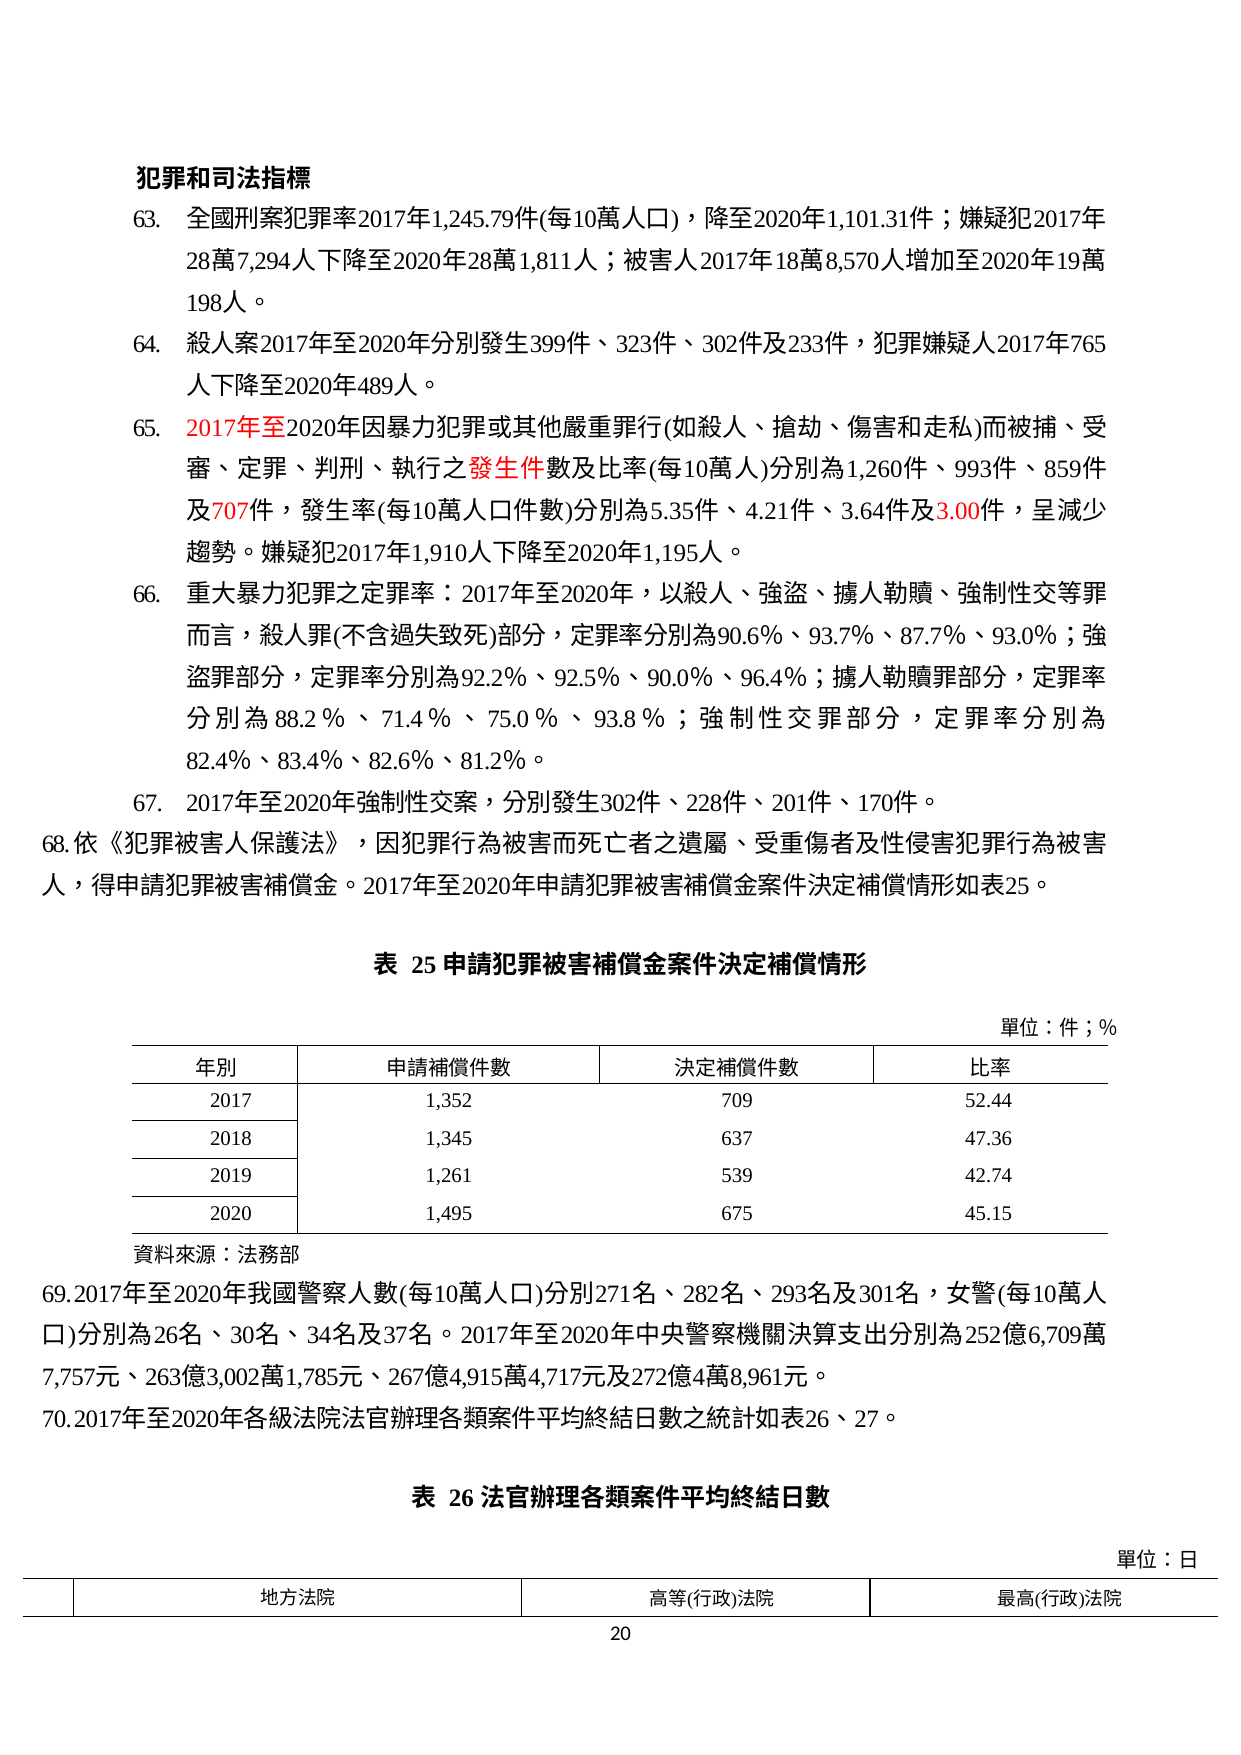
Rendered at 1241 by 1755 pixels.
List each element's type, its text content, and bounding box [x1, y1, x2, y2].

list 2017年至2020年各級法院法官辦理各類案件平均終結日數之統計如表26、27。 [42, 1394, 1108, 1435]
table_cell 2019 [132, 1159, 297, 1196]
list 全國刑案犯罪率2017年1,245.79件(每10萬人口)，降至2020年1,101.31件；嫌疑犯2017年28萬7,294人下降至2020年28萬1,811人；被害人2017年18萬8,570人增加至2020年19萬198人。 [133, 194, 1108, 319]
table_cell 47.36 [873, 1120, 1108, 1158]
list 2017年至2020年強制性交案，分別發生302件、228件、201件、170件。 [133, 778, 1108, 819]
table_cell 2020 [132, 1197, 297, 1233]
table_cell 2017 [132, 1084, 297, 1120]
text 單位：日 [1020, 1543, 1199, 1573]
text 單位：件；％ [42, 1011, 1118, 1041]
table_cell 1,352 [298, 1084, 599, 1120]
table_header 申請補償件數 [298, 1046, 599, 1083]
table_cell 637 [599, 1120, 873, 1158]
table_header [23, 1579, 73, 1616]
table_cell 539 [599, 1158, 873, 1196]
text 表 26 法官辦理各類案件平均終結日數 [42, 1477, 1199, 1513]
table_cell 2018 [132, 1121, 297, 1158]
table_cell 52.44 [873, 1084, 1108, 1120]
list 殺人案2017年至2020年分別發生399件、323件、302件及233件，犯罪嫌疑人2017年765人下降至2020年489人。 [133, 319, 1108, 403]
text 表 25 申請犯罪被害補償金案件決定補償情形 [42, 944, 1199, 981]
table_header 比率 [874, 1046, 1108, 1083]
table_cell 709 [599, 1084, 873, 1120]
table_header 年別 [132, 1046, 297, 1083]
table_header 地方法院 [74, 1579, 521, 1616]
table_header 決定補償件數 [600, 1046, 873, 1083]
table_cell 1,495 [298, 1196, 599, 1233]
table_cell 675 [599, 1196, 873, 1233]
table_cell 45.15 [873, 1196, 1108, 1233]
list 重大暴力犯罪之定罪率：2017年至2020年，以殺人、強盜、擄人勒贖、強制性交等罪而言，殺人罪(不含過失致死)部分，定罪率分別為90.6％、93.7％、87.7％、93.0％；強盜罪部分，定罪率分別為92.2％、92.5％、90.0％、96.4％；擄人勒贖罪部分，定罪率分別為88.2％、71.4％、75.0％、93.8％；強制性交罪部分，定罪率分別為82.4％、83.4％、82.6％、81.2％。 [133, 569, 1108, 778]
list 2017年至2020年因暴力犯罪或其他嚴重罪行(如殺人、搶劫、傷害和走私)而被捕、受審、定罪、判刑、執行之發生件數及比率(每10萬人)分別為1,260件、993件、859件及707件，發生率(每10萬人口件數)分別為5.35件、4.21件、3.64件及3.00件，呈減少趨勢。嫌疑犯2017年1,910人下降至2020年1,195人。 [133, 403, 1108, 569]
table_cell 42.74 [873, 1158, 1108, 1196]
text 資料來源：法務部 [133, 1238, 1199, 1269]
table_cell 1,261 [298, 1158, 599, 1196]
subtitle 犯罪和司法指標 [136, 158, 1199, 194]
list 2017年至2020年我國警察人數(每10萬人口)分別271名、282名、293名及301名，女警(每10萬人口)分別為26名、30名、34名及37名。2017年至2020年中央警察機關決算支出分別為252億6,709萬7,757元、263億3,002萬1,785元、267億4,915萬4,717元及272億4萬8,961元。 [42, 1269, 1108, 1394]
table_header 最高(行政)法院 [871, 1579, 1217, 1616]
table_cell 1,345 [298, 1120, 599, 1158]
table_header 高等(行政)法院 [522, 1579, 869, 1616]
list 依《犯罪被害人保護法》，因犯罪行為被害而死亡者之遺屬、受重傷者及性侵害犯罪行為被害人，得申請犯罪被害補償金。2017年至2020年申請犯罪被害補償金案件決定補償情形如表25。 [42, 819, 1108, 903]
